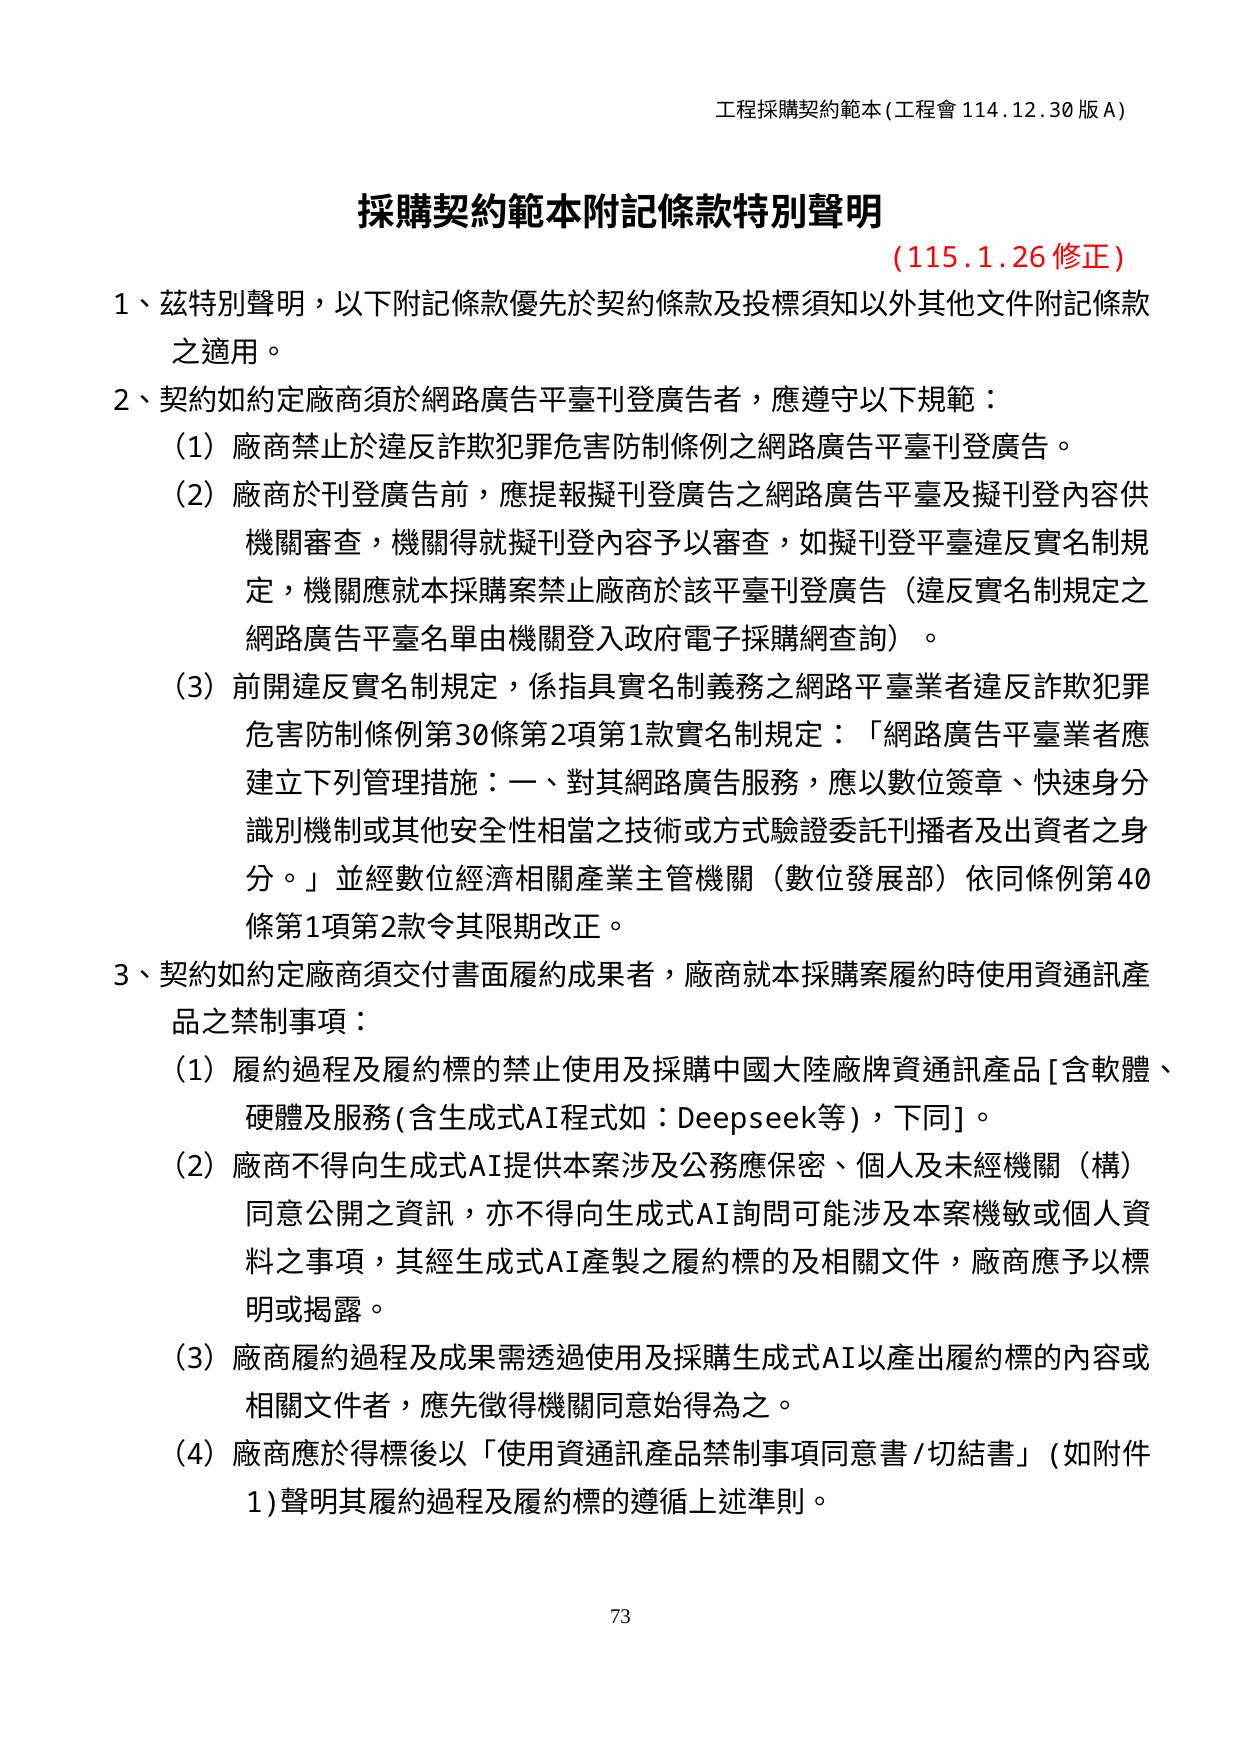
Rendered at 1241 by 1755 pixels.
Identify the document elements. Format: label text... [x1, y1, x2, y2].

list 廠商不得向生成式AI提供本案涉及公務應保密、個人及未經機關（構）同意公開之資訊，亦不得向生成式AI詢問可能涉及本案機敏或個人資料之事項，其經生成式AI產製之履約標的及相關文件，廠商應予以標明或揭露。 [157, 1138, 1151, 1330]
list 茲特別聲明，以下附記條款優先於契約條款及投標須知以外其他文件附記條款之適用。 [112, 276, 1151, 372]
list 履約過程及履約標的禁止使用及採購中國大陸廠牌資通訊產品[含軟體、硬體及服務(含生成式AI程式如：Deepseek等)，下同]。 [157, 1042, 1151, 1138]
list 廠商履約過程及成果需透過使用及採購生成式AI以產出履約標的內容或相關文件者，應先徵得機關同意始得為之。 [157, 1330, 1151, 1426]
text 採購契約範本附記條款特別聲明 [112, 192, 1128, 233]
list 契約如約定廠商須於網路廣告平臺刊登廣告者，應遵守以下規範： [112, 372, 1151, 419]
text (115.1.26修正) [112, 233, 1128, 276]
list 廠商於刊登廣告前，應提報擬刊登廣告之網路廣告平臺及擬刊登內容供機關審查，機關得就擬刊登內容予以審查，如擬刊登平臺違反實名制規定，機關應就本採購案禁止廠商於該平臺刊登廣告（違反實名制規定之網路廣告平臺名單由機關登入政府電子採購網查詢）。 [157, 467, 1151, 659]
list 契約如約定廠商須交付書面履約成果者，廠商就本採購案履約時使用資通訊產品之禁制事項： [112, 947, 1151, 1042]
list 前開違反實名制規定，係指具實名制義務之網路平臺業者違反詐欺犯罪危害防制條例第30條第2項第1款實名制規定：「網路廣告平臺業者應建立下列管理措施：一、對其網路廣告服務，應以數位簽章、快速身分識別機制或其他安全性相當之技術或方式驗證委託刊播者及出資者之身分。」並經數位經濟相關產業主管機關（數位發展部）依同條例第40條第1項第2款令其限期改正。 [157, 659, 1151, 947]
list 廠商禁止於違反詐欺犯罪危害防制條例之網路廣告平臺刊登廣告。 [157, 419, 1151, 467]
list 廠商應於得標後以「使用資通訊產品禁制事項同意書/切結書」(如附件1)聲明其履約過程及履約標的遵循上述準則。 [157, 1426, 1151, 1522]
